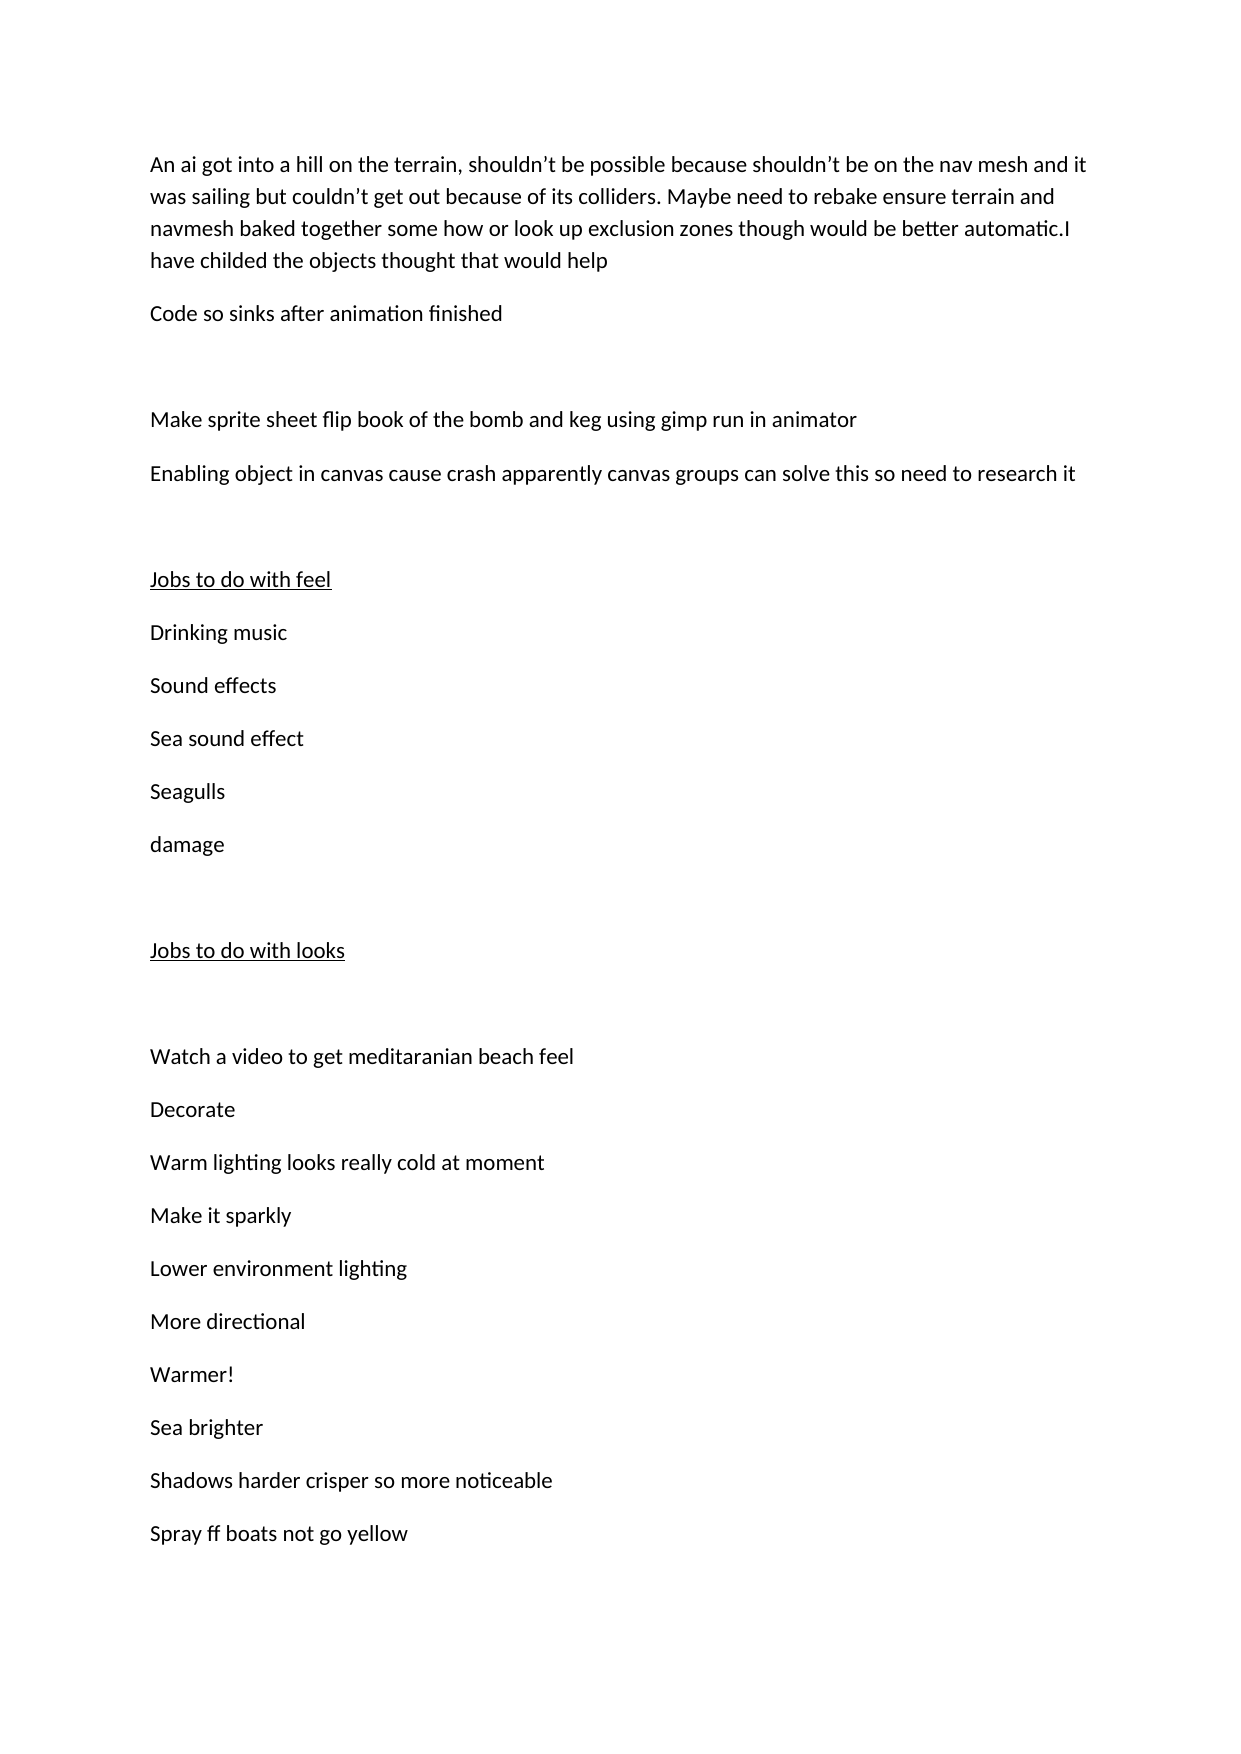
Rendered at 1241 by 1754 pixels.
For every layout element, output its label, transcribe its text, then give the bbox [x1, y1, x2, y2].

text Code so sinks after animation finished [150, 299, 1090, 328]
text Lower environment lighting [150, 1254, 1090, 1282]
text Jobs to do with looks [150, 936, 1090, 964]
text Seagulls [150, 777, 1090, 805]
text Warmer! [150, 1360, 1090, 1388]
text Enabling object in canvas cause crash apparently canvas groups can solve this so need to research it [150, 459, 1090, 487]
text An ai got into a hill on the terrain, shouldn’t be possible because shouldn’t be on the nav mesh and it was sailing but couldn’t get out because of its colliders. Maybe need to rebake ensure terrain and navmesh baked together some how or look up exclusion zones though would be better automatic.I have childed the objects thought that would help [150, 150, 1090, 274]
text Warm lighting looks really cold at moment [150, 1148, 1090, 1176]
text Spray ff boats not go yellow [150, 1519, 1090, 1547]
text Make sprite sheet flip book of the bomb and keg using gimp run in animator [150, 406, 1090, 434]
text Jobs to do with feel [150, 565, 1090, 593]
text Watch a video to get meditaranian beach feel [150, 1042, 1090, 1070]
text Sea sound effect [150, 724, 1090, 752]
text Make it sparkly [150, 1201, 1090, 1229]
text damage [150, 830, 1090, 858]
text Sound effects [150, 671, 1090, 699]
text Shadows harder crisper so more noticeable [150, 1466, 1090, 1494]
text Drinking music [150, 618, 1090, 646]
text Sea brighter [150, 1413, 1090, 1441]
text Decorate [150, 1095, 1090, 1123]
text More directional [150, 1307, 1090, 1335]
